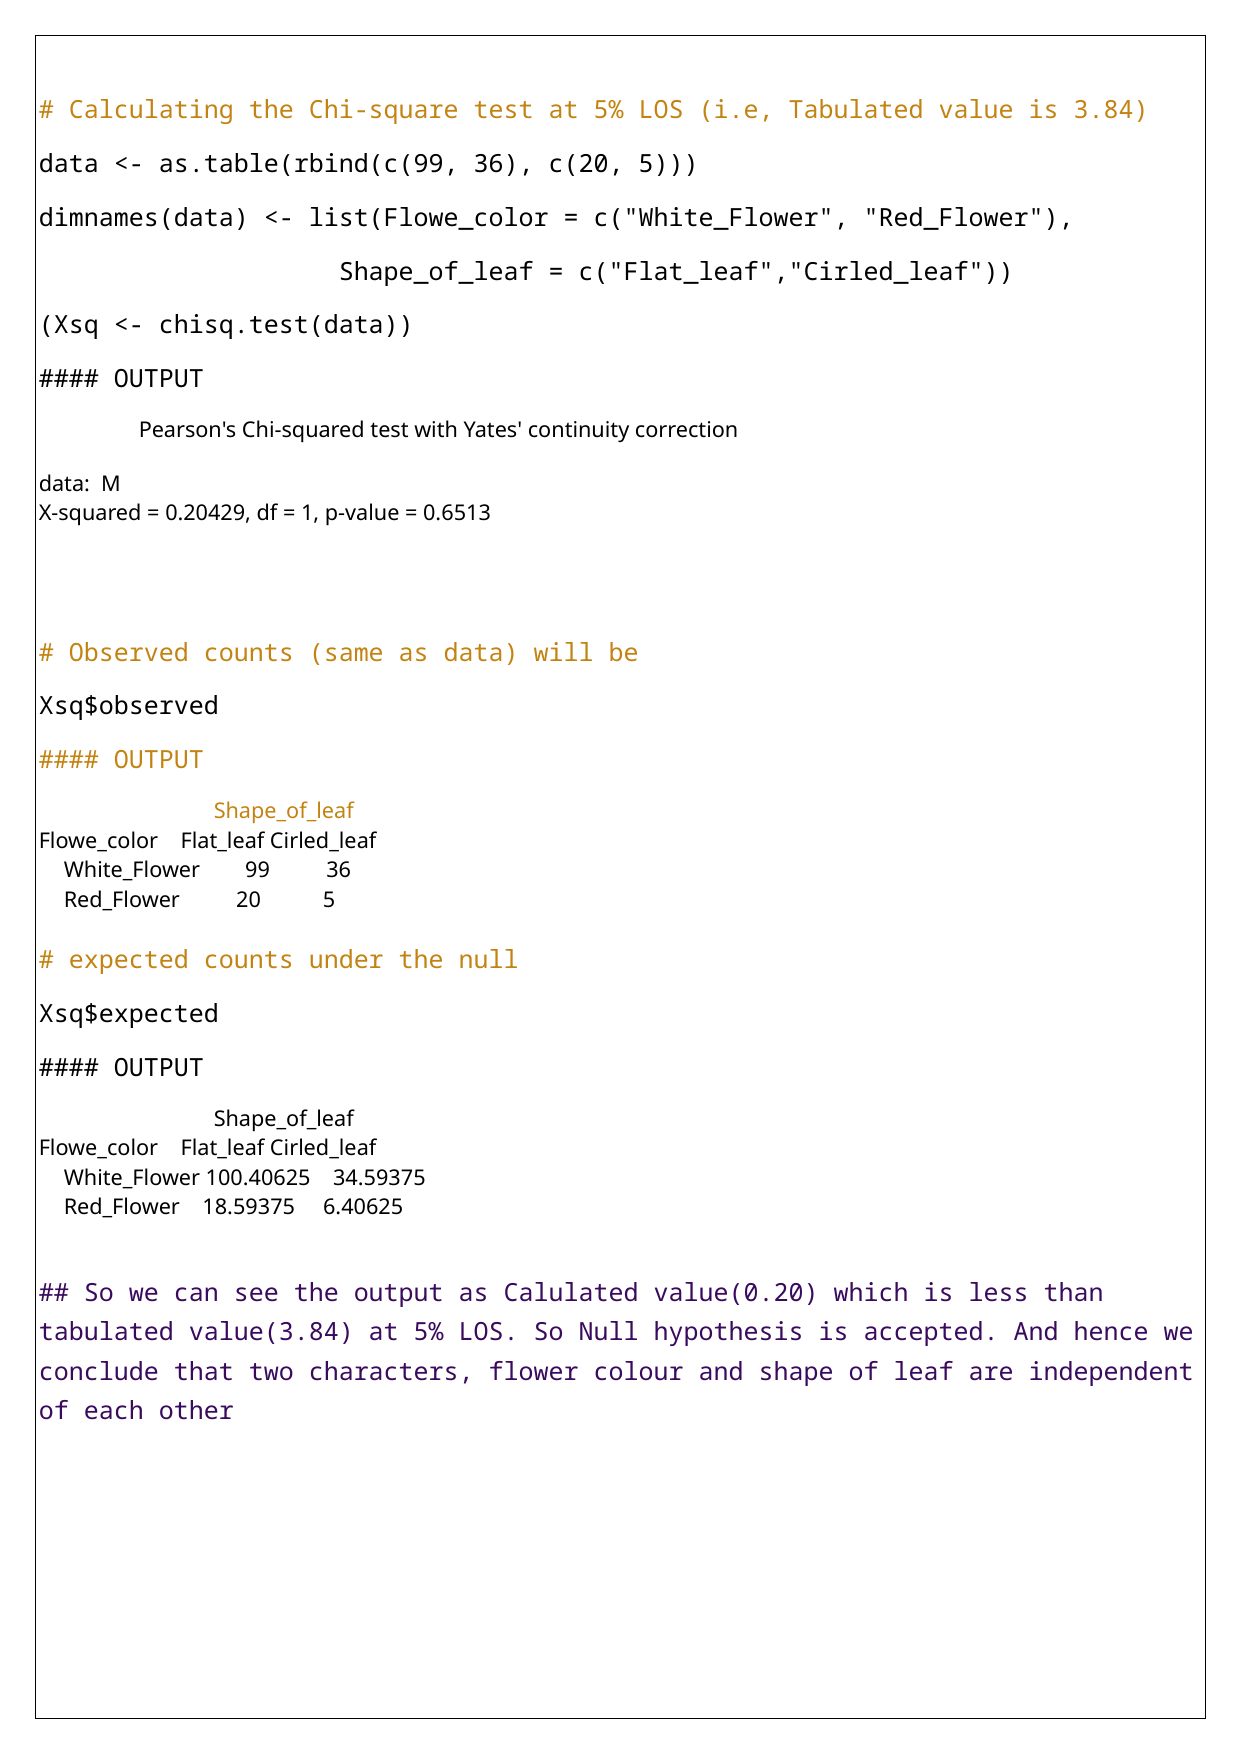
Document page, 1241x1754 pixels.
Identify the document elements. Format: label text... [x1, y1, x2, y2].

text dimnames(data) <- list(Flowe_color = c("White_Flower", "Red_Flower"), [38, 200, 1202, 234]
text # expected counts under the null [38, 942, 1202, 976]
text # Observed counts (same as data) will be [38, 634, 1202, 668]
text #### OUTPUT [38, 1049, 1202, 1083]
text Xsq$expected [38, 996, 1202, 1030]
text #### OUTPUT [38, 742, 1202, 776]
text White_Flower 100.40625 34.59375 [38, 1162, 1202, 1192]
text Pearson's Chi-squared test with Yates' continuity correction [38, 415, 1202, 444]
text Shape_of_leaf [38, 1103, 1202, 1133]
text ## So we can see the output as Calulated value(0.20) which is less than tabulated value(3.84) at 5% LOS. So Null hypothesis is accepted. And hence we conclude that two characters, flower colour and shape of leaf are independent of each other [38, 1275, 1202, 1426]
text X-squared = 0.20429, df = 1, p-value = 0.6513 [38, 497, 1202, 527]
text Shape_of_leaf = c("Flat_leaf","Cirled_leaf")) [38, 253, 1202, 287]
text Flowe_color Flat_leaf Cirled_leaf [38, 825, 1202, 854]
text data <- as.table(rbind(c(99, 36), c(20, 5))) [38, 146, 1202, 180]
text # Calculating the Chi-square test at 5% LOS (i.e, Tabulated value is 3.84) [38, 92, 1202, 126]
text #### OUTPUT [38, 361, 1202, 395]
text Red_Flower 18.59375 6.40625 [38, 1192, 1202, 1221]
text White_Flower 99 36 [38, 854, 1202, 884]
text Shape_of_leaf [38, 796, 1202, 825]
text Red_Flower 20 5 [38, 884, 1202, 913]
text Flowe_color Flat_leaf Cirled_leaf [38, 1133, 1202, 1162]
text (Xsq <- chisq.test(data)) [38, 307, 1202, 341]
text data: M [38, 468, 1202, 497]
text Xsq$observed [38, 688, 1202, 722]
